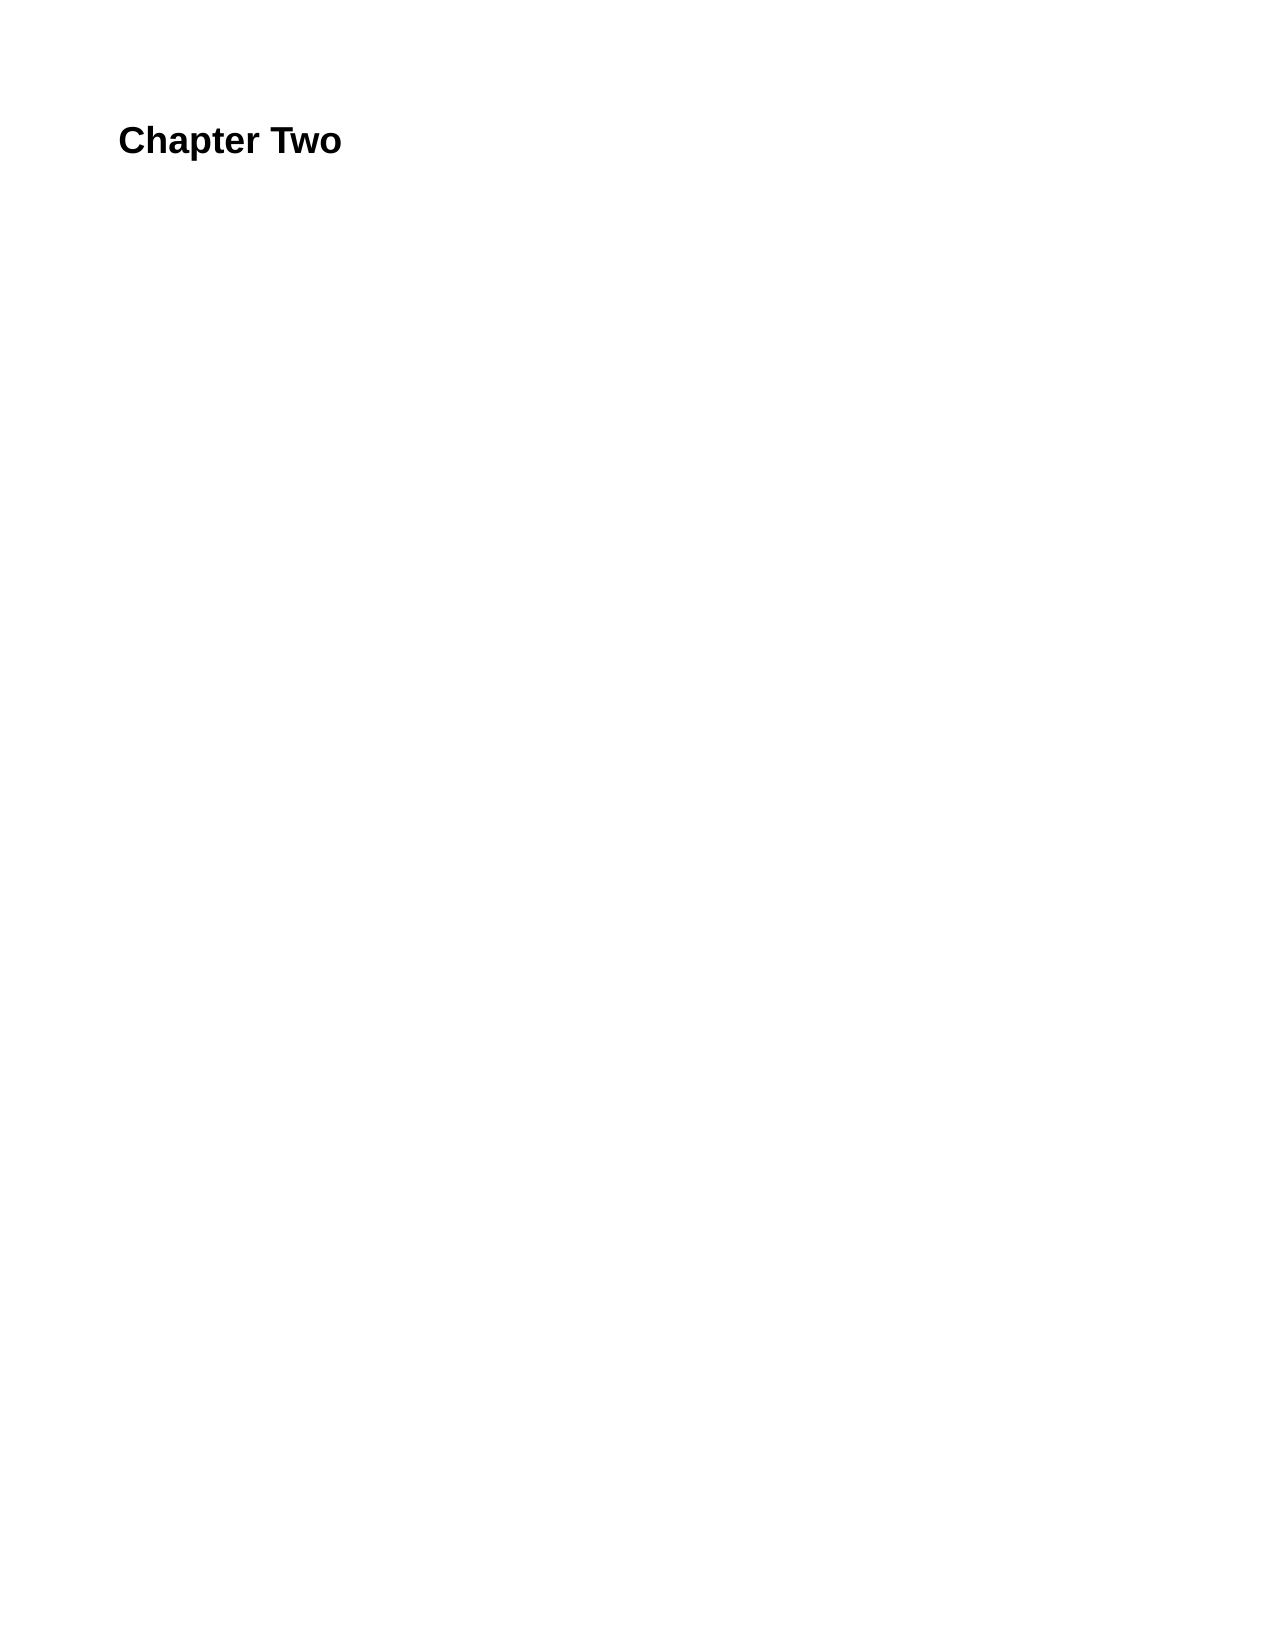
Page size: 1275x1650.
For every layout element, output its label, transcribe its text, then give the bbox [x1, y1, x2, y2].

subtitle Chapter Two [118, 118, 1157, 161]
